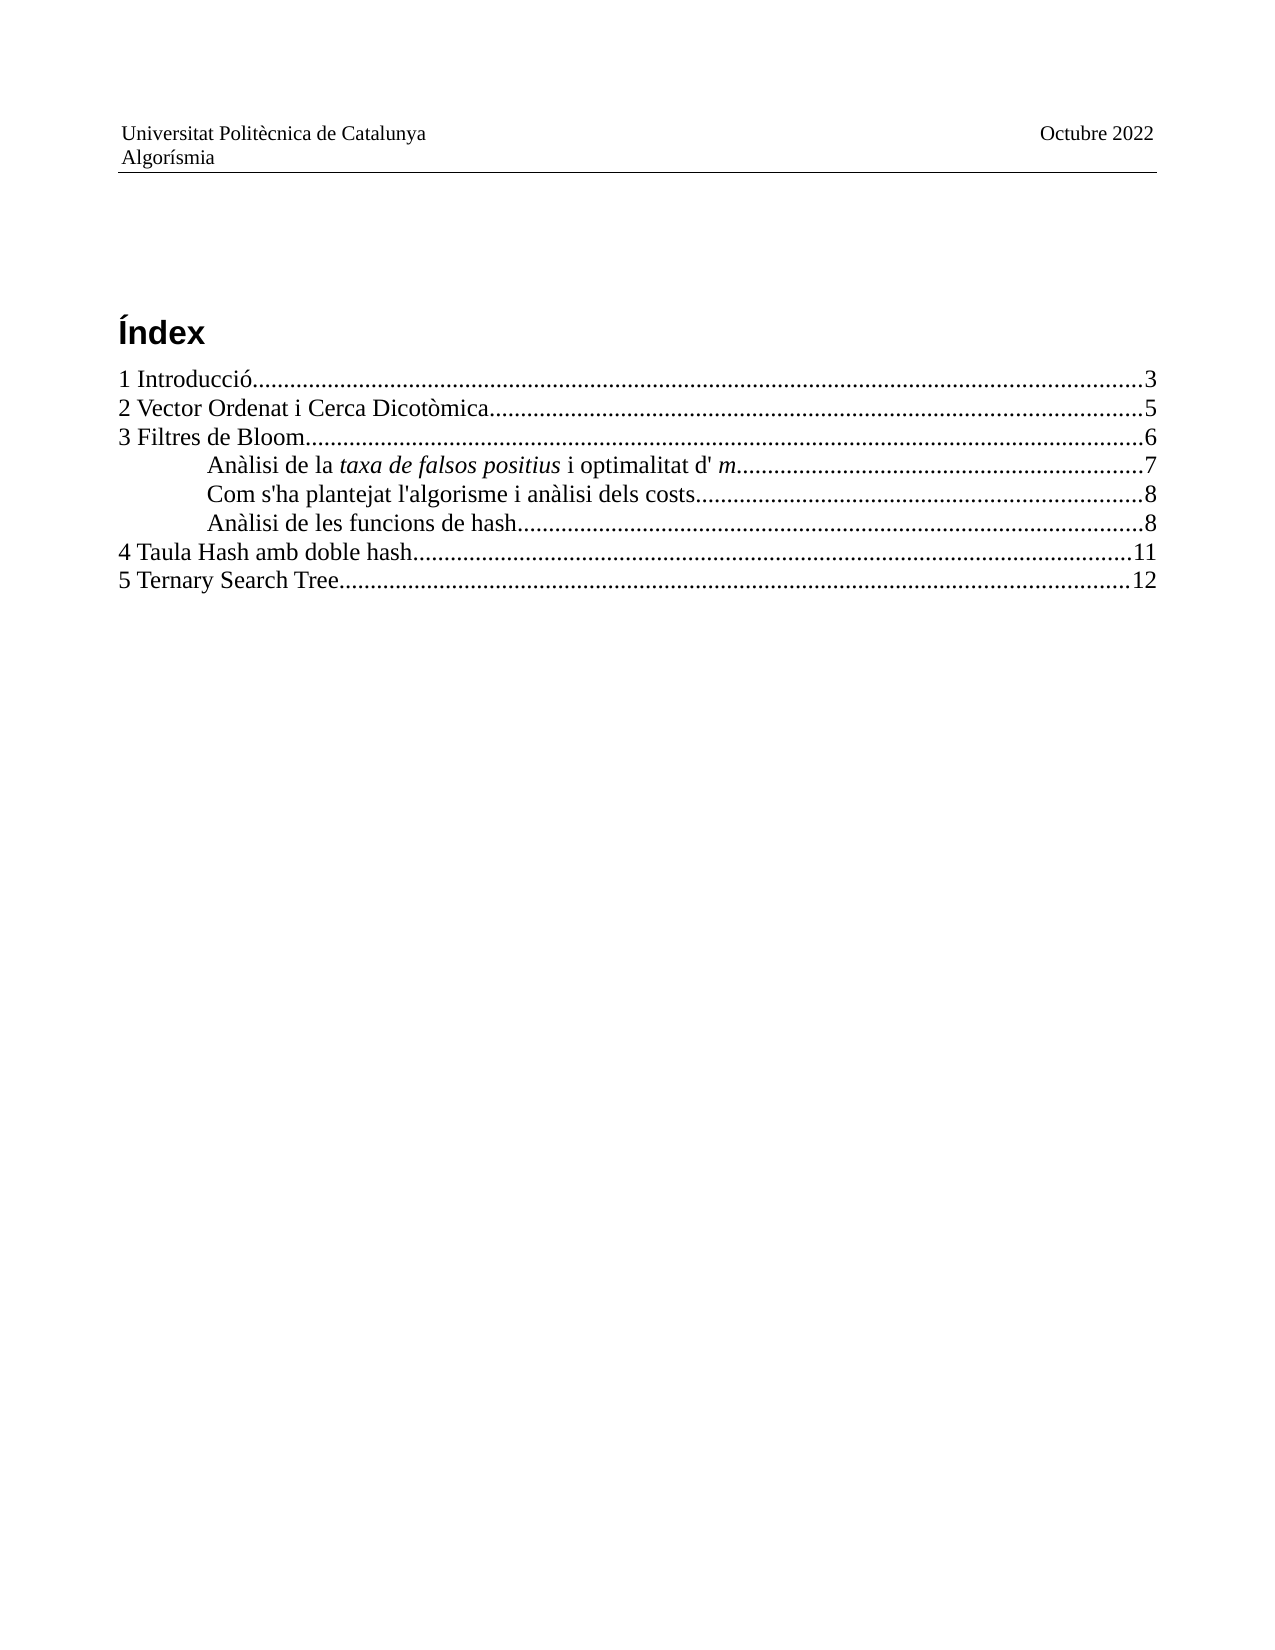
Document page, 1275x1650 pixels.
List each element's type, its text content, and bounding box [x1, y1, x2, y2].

text 5 Ternary Search Tree 12 [118, 565, 1157, 594]
text 2 Vector Ordenat i Cerca Dicotòmica 5 [118, 393, 1157, 422]
text 1 Introducció 3 [118, 364, 1157, 393]
text Anàlisi de les funcions de hash 8 [207, 508, 1157, 537]
text Anàlisi de la taxa de falsos positius i optimalitat d' m 7 [207, 450, 1157, 479]
text 3 Filtres de Bloom 6 [118, 422, 1157, 450]
text Com s'ha plantejat l'algorisme i anàlisi dels costs 8 [207, 479, 1157, 508]
subtitle Índex [118, 313, 1157, 352]
text 4 Taula Hash amb doble hash 11 [118, 537, 1157, 565]
